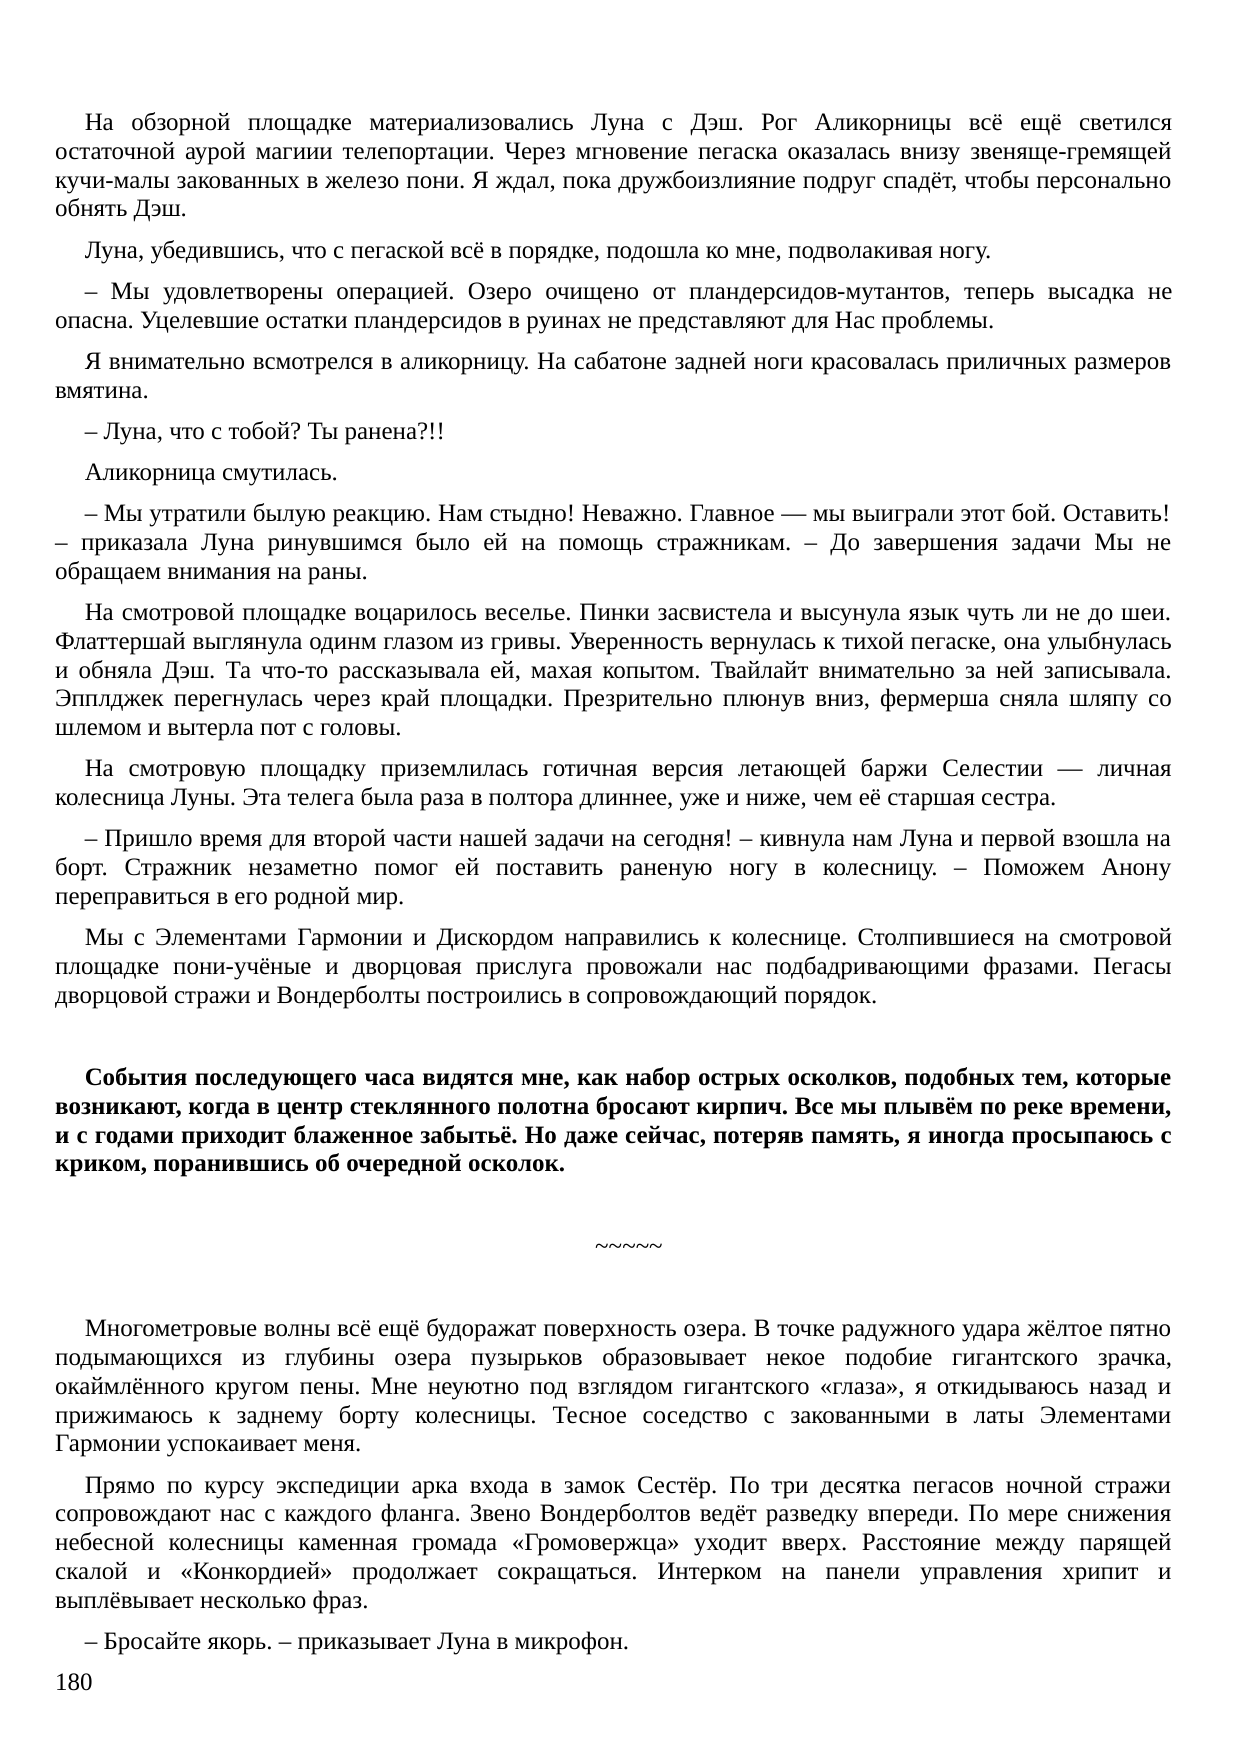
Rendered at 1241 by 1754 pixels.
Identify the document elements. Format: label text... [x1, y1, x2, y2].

text – Пришло время для второй части нашей задачи на сегодня! – кивнула нам Луна и первой взошла на борт. Стражник незаметно помог ей поставить раненую ногу в колесницу. – Поможем Анону переправиться в его родной мир. [55, 823, 1173, 910]
text На смотровой площадке воцарилось веселье. Пинки засвистела и высунула язык чуть ли не до шеи. Флаттершай выглянула одинм глазом из гривы. Уверенность вернулась к тихой пегаске, она улыбнулась и обняла Дэш. Та что-то рассказывала ей, махая копытом. Твайлайт внимательно за ней записывала. Эпплджек перегнулась через край площадки. Презрительно плюнув вниз, фермерша сняла шляпу со шлемом и вытерла пот с головы. [55, 597, 1173, 741]
text Луна, убедившись, что с пегаской всё в порядке, подошла ко мне, подволакивая ногу. [55, 235, 1173, 263]
text – Мы утратили былую реакцию. Нам стыдно! Неважно. Главное — мы выиграли этот бой. Оставить! – приказала Луна ринувшимся было ей на помощь стражникам. – До завершения задачи Мы не обращаем внимания на раны. [55, 498, 1173, 585]
text Многометровые волны всё ещё будоражат поверхность озера. В точке радужного удара жёлтое пятно подымающихся из глубины озера пузырьков образовывает некое подобие гигантского зрачка, окаймлённого кругом пены. Мне неуютно под взглядом гигантского «глаза», я откидываюсь назад и прижимаюсь к заднему борту колесницы. Тесное соседство с закованными в латы Элементами Гармонии успокаивает меня. [55, 1313, 1173, 1457]
text Мы с Элементами Гармонии и Дискордом направились к колеснице. Столпившиеся на смотровой площадке пони-учёные и дворцовая прислуга провожали нас подбадривающими фразами. Пегасы дворцовой стражи и Вондерболты построились в сопровождающий порядок. [55, 922, 1173, 1008]
text ~~~~~ [55, 1231, 1173, 1260]
text Прямо по курсу экспедиции арка входа в замок Сестёр. По три десятка пегасов ночной стражи сопровождают нас с каждого фланга. Звено Вондерболтов ведёт разведку впереди. По мере снижения небесной колесницы каменная громада «Громовержца» уходит вверх. Расстояние между парящей скалой и «Конкордией» продолжает сокращаться. Интерком на панели управления хрипит и выплёвывает несколько фраз. [55, 1470, 1173, 1613]
text – Мы удовлетворены операцией. Озеро очищено от пландерсидов-мутантов, теперь высадка не опасна. Уцелевшие остатки пландерсидов в руинах не представляют для Нас проблемы. [55, 276, 1173, 333]
text На смотровую площадку приземлилась готичная версия летающей баржи Селестии — личная колесница Луны. Эта телега была раза в полтора длиннее, уже и ниже, чем её старшая сестра. [55, 753, 1173, 811]
text – Луна, что с тобой? Ты ранена?!! [55, 416, 1173, 445]
text Аликорница смутилась. [55, 457, 1173, 486]
text На обзорной площадке материализовались Луна с Дэш. Рог Аликорницы всё ещё светился остаточной аурой магиии телепортации. Через мгновение пегаска оказалась внизу звеняще-гремящей кучи-малы закованных в железо пони. Я ждал, пока дружбоизлияние подруг спадёт, чтобы персонально обнять Дэш. [55, 107, 1173, 222]
text События последующего часа видятся мне, как набор острых осколков, подобных тем, которые возникают, когда в центр стеклянного полотна бросают кирпич. Все мы плывём по реке времени, и с годами приходит блаженное забытьё. Но даже сейчас, потеряв память, я иногда просыпаюсь с криком, поранившись об очередной осколок. [55, 1062, 1173, 1177]
text Я внимательно всмотрелся в аликорницу. На сабатоне задней ноги красовалась приличных размеров вмятина. [55, 346, 1173, 403]
text – Бросайте якорь. – приказывает Луна в микрофон. [55, 1626, 1173, 1655]
